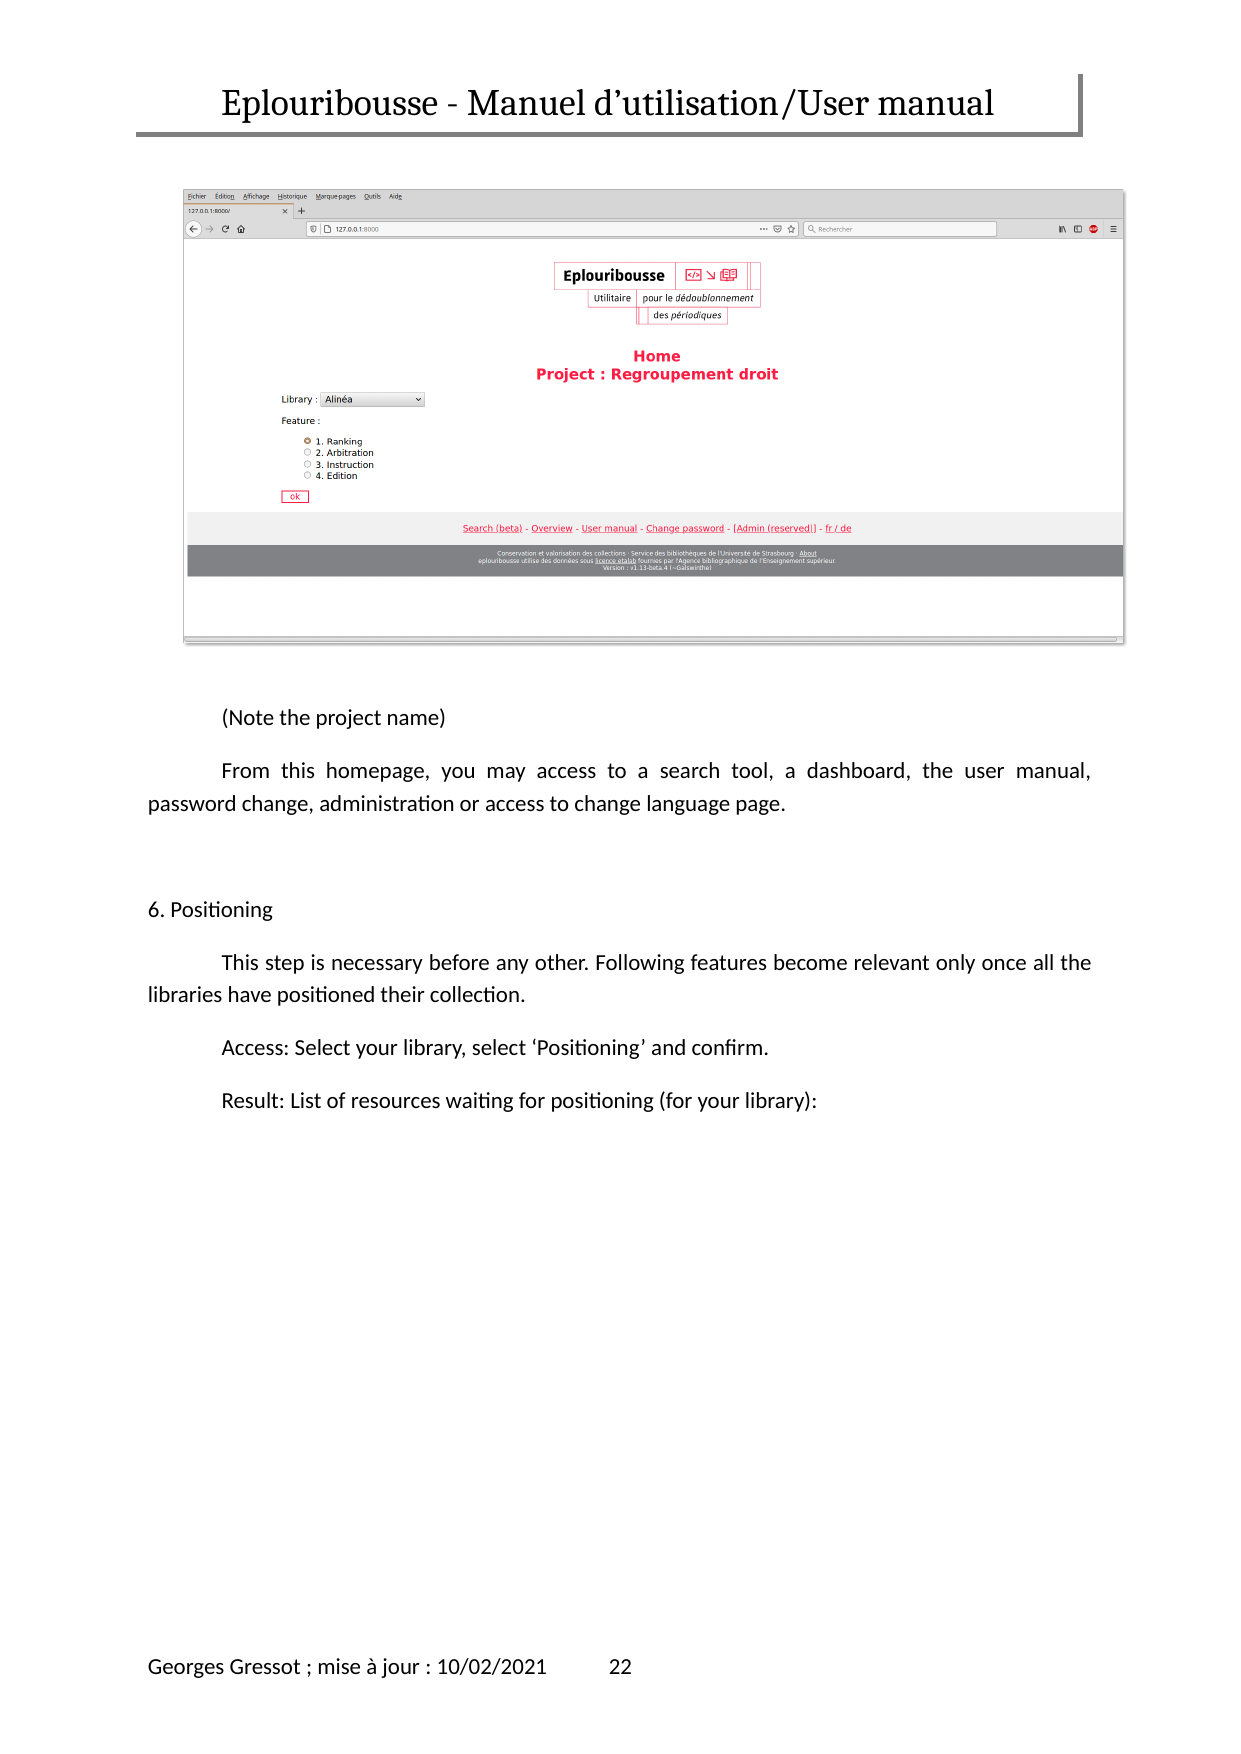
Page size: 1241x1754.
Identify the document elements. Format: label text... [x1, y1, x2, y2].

text 6. Positioning [148, 895, 1093, 923]
text Access: Select your library, select ‘Positioning’ and confirm. [148, 1033, 1093, 1061]
text (Note the project name) [148, 703, 1093, 731]
picture [181, 188, 1127, 647]
text Result: List of resources waiting for positioning (for your library): [148, 1086, 1093, 1114]
text From this homepage, you may access to a search tool, a dashboard, the user manual, password change, administration or access to change language page. [148, 756, 1093, 817]
text This step is necessary before any other. Following features become relevant only once all the libraries have positioned their collection. [148, 948, 1093, 1008]
